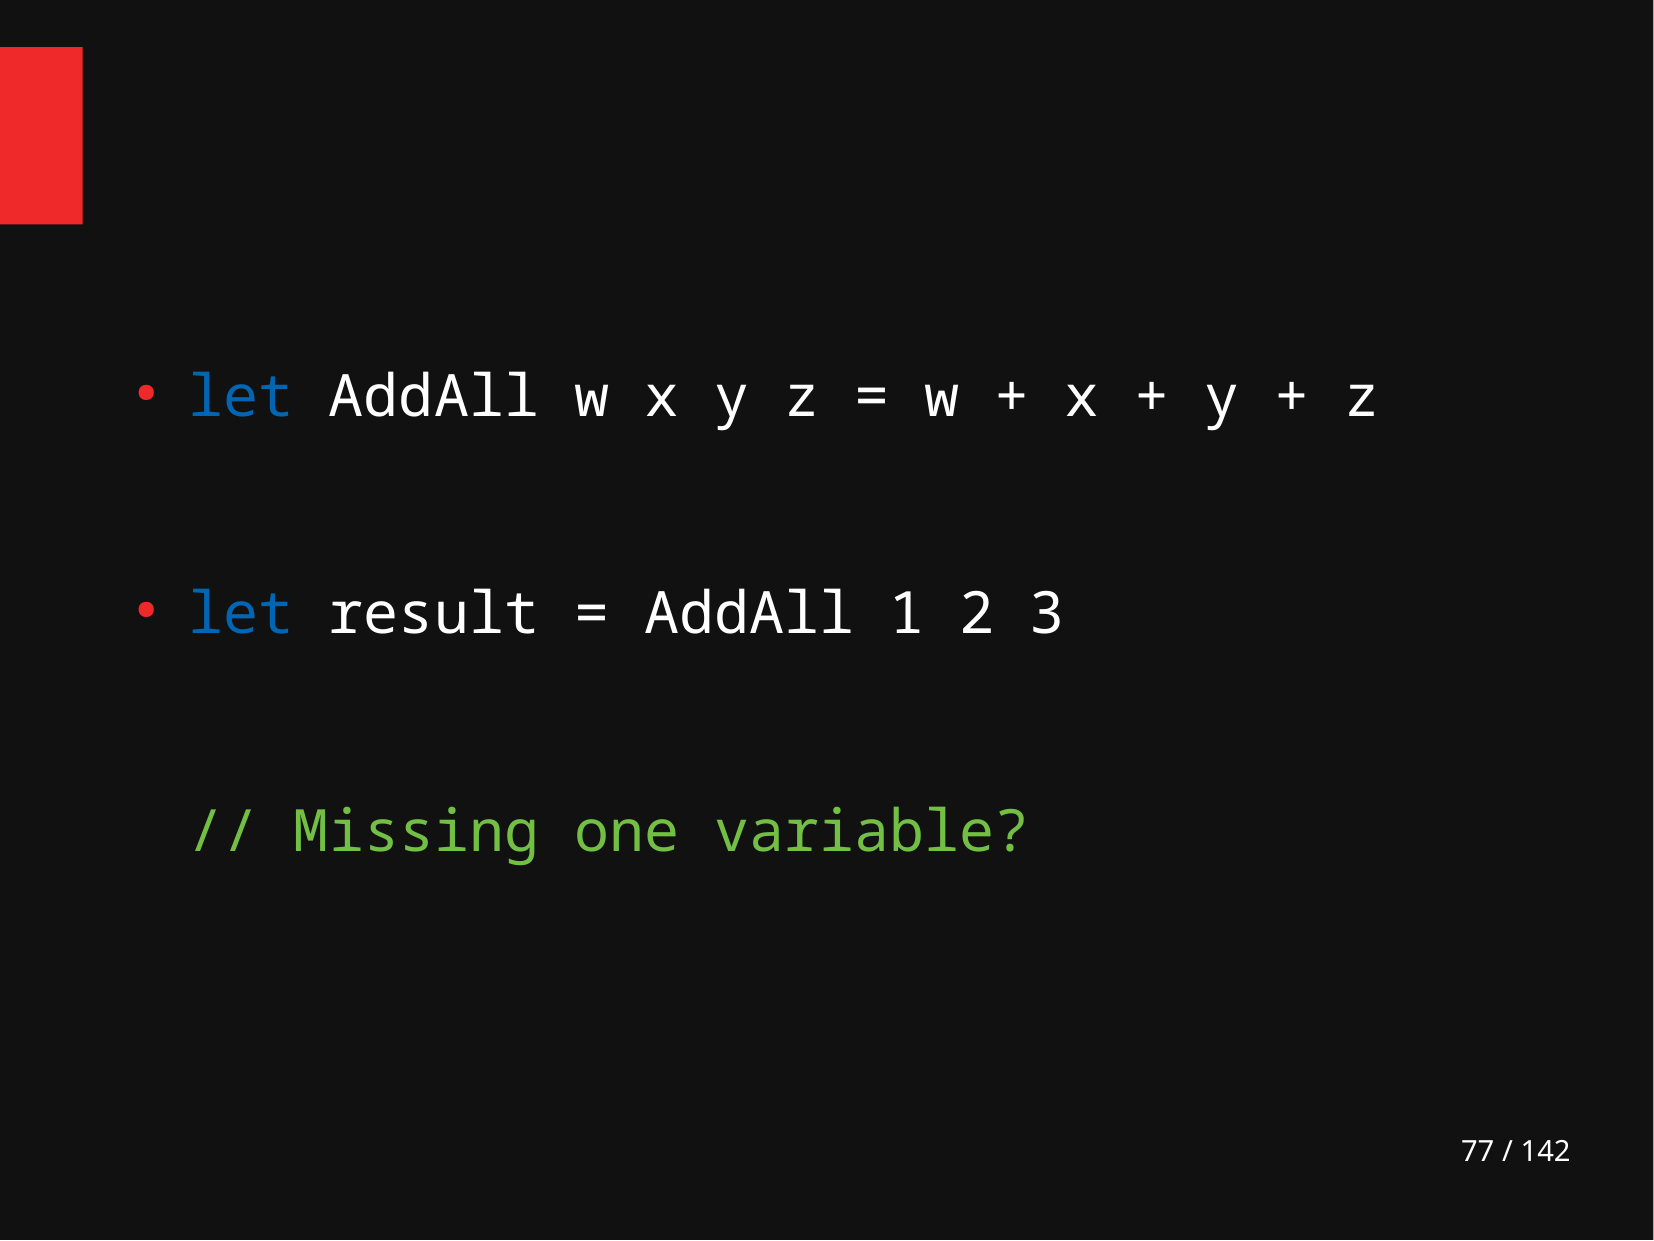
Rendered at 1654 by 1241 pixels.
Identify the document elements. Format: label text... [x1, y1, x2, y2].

list let AddAll w x y z = w + x + y + z let result = AddAll 1 2 3 // Missing one variable? [118, 354, 1536, 1074]
